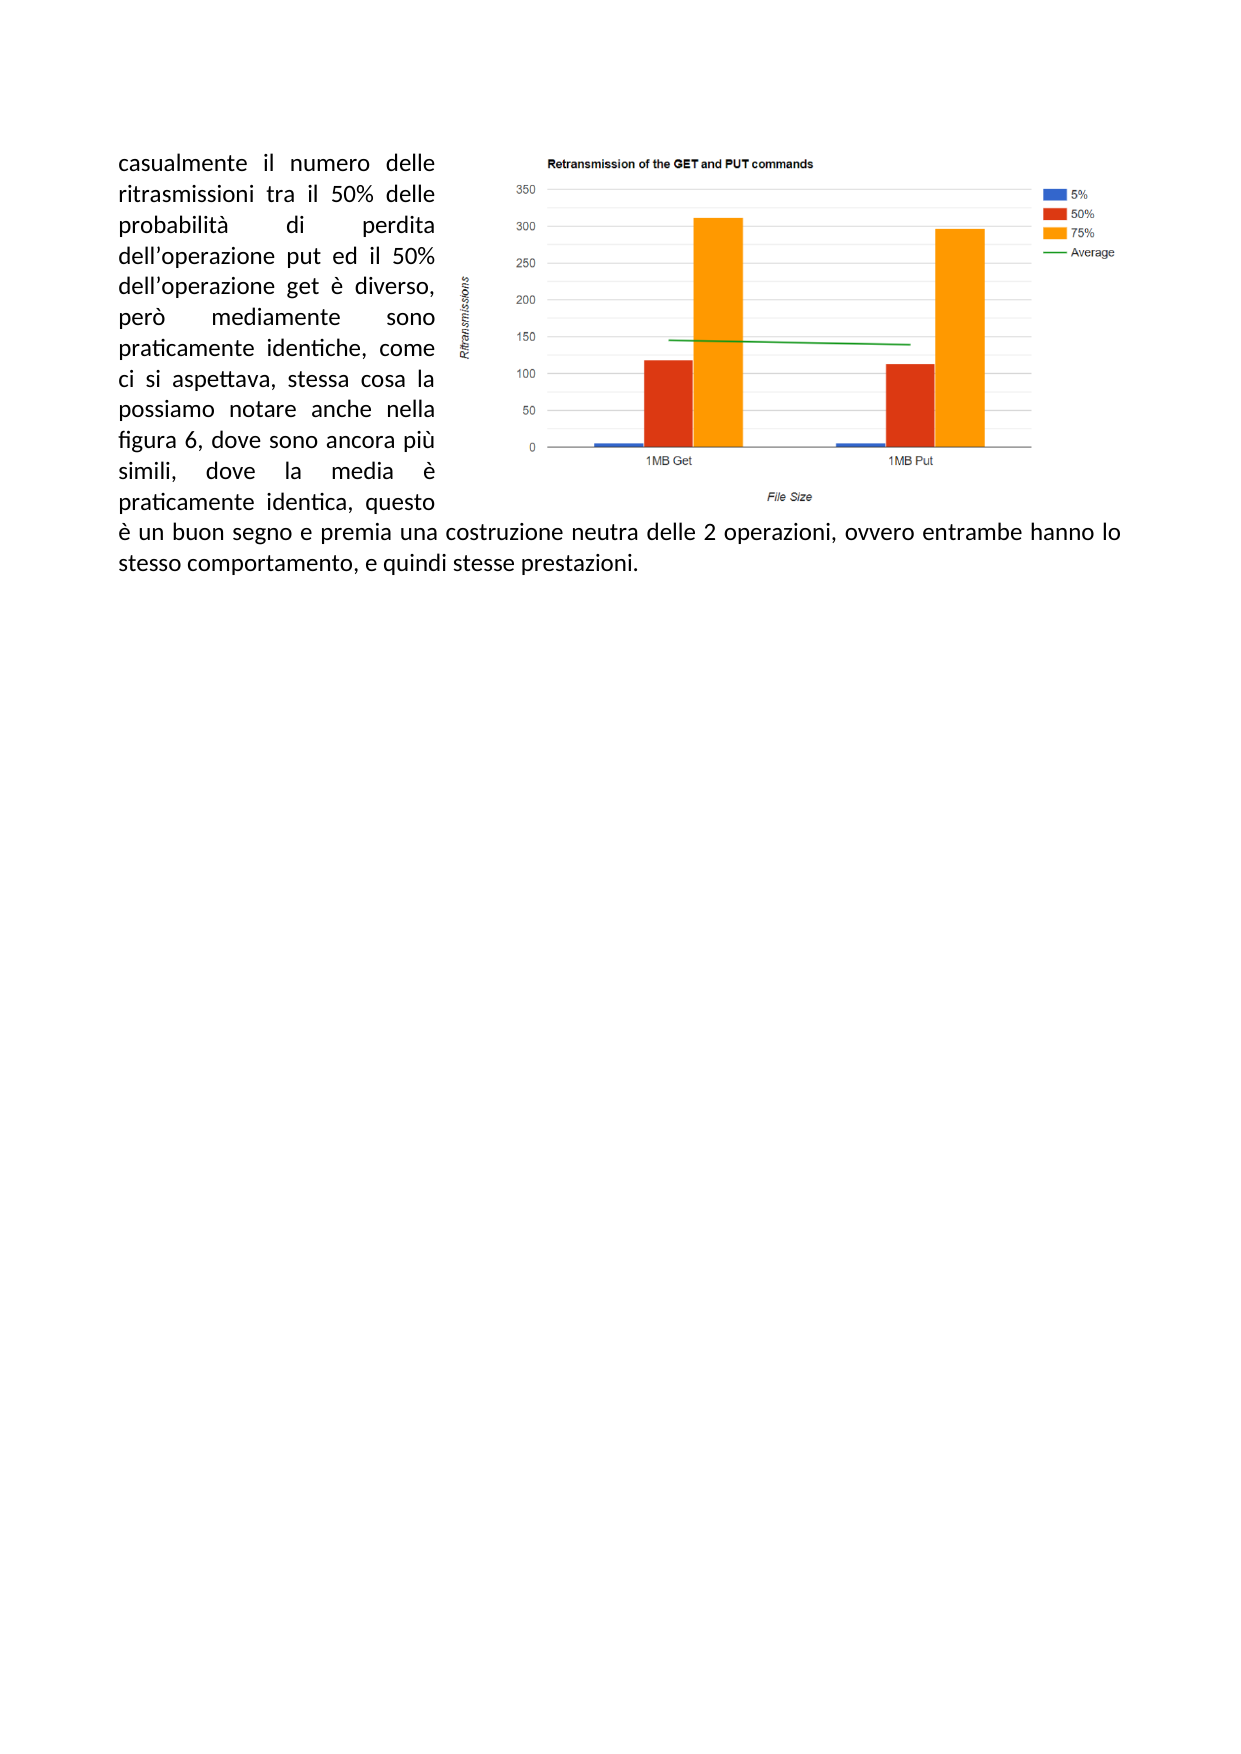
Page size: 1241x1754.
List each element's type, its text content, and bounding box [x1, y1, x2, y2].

text casualmente il numero delle ritrasmissioni tra il 50% delle probabilità di perdita dell’operazione put ed il 50% dell’operazione get è diverso, però mediamente sono praticamente identiche, come ci si aspettava, stessa cosa la possiamo notare anche nella figura 6, dove sono ancora più simili, dove la media è praticamente identica, questo è un buon segno e premia una costruzione neutra delle 2 operazioni, ovvero entrambe hanno lo stesso comportamento, e quindi stesse prestazioni. [118, 148, 1122, 578]
picture [485, 147, 1123, 506]
